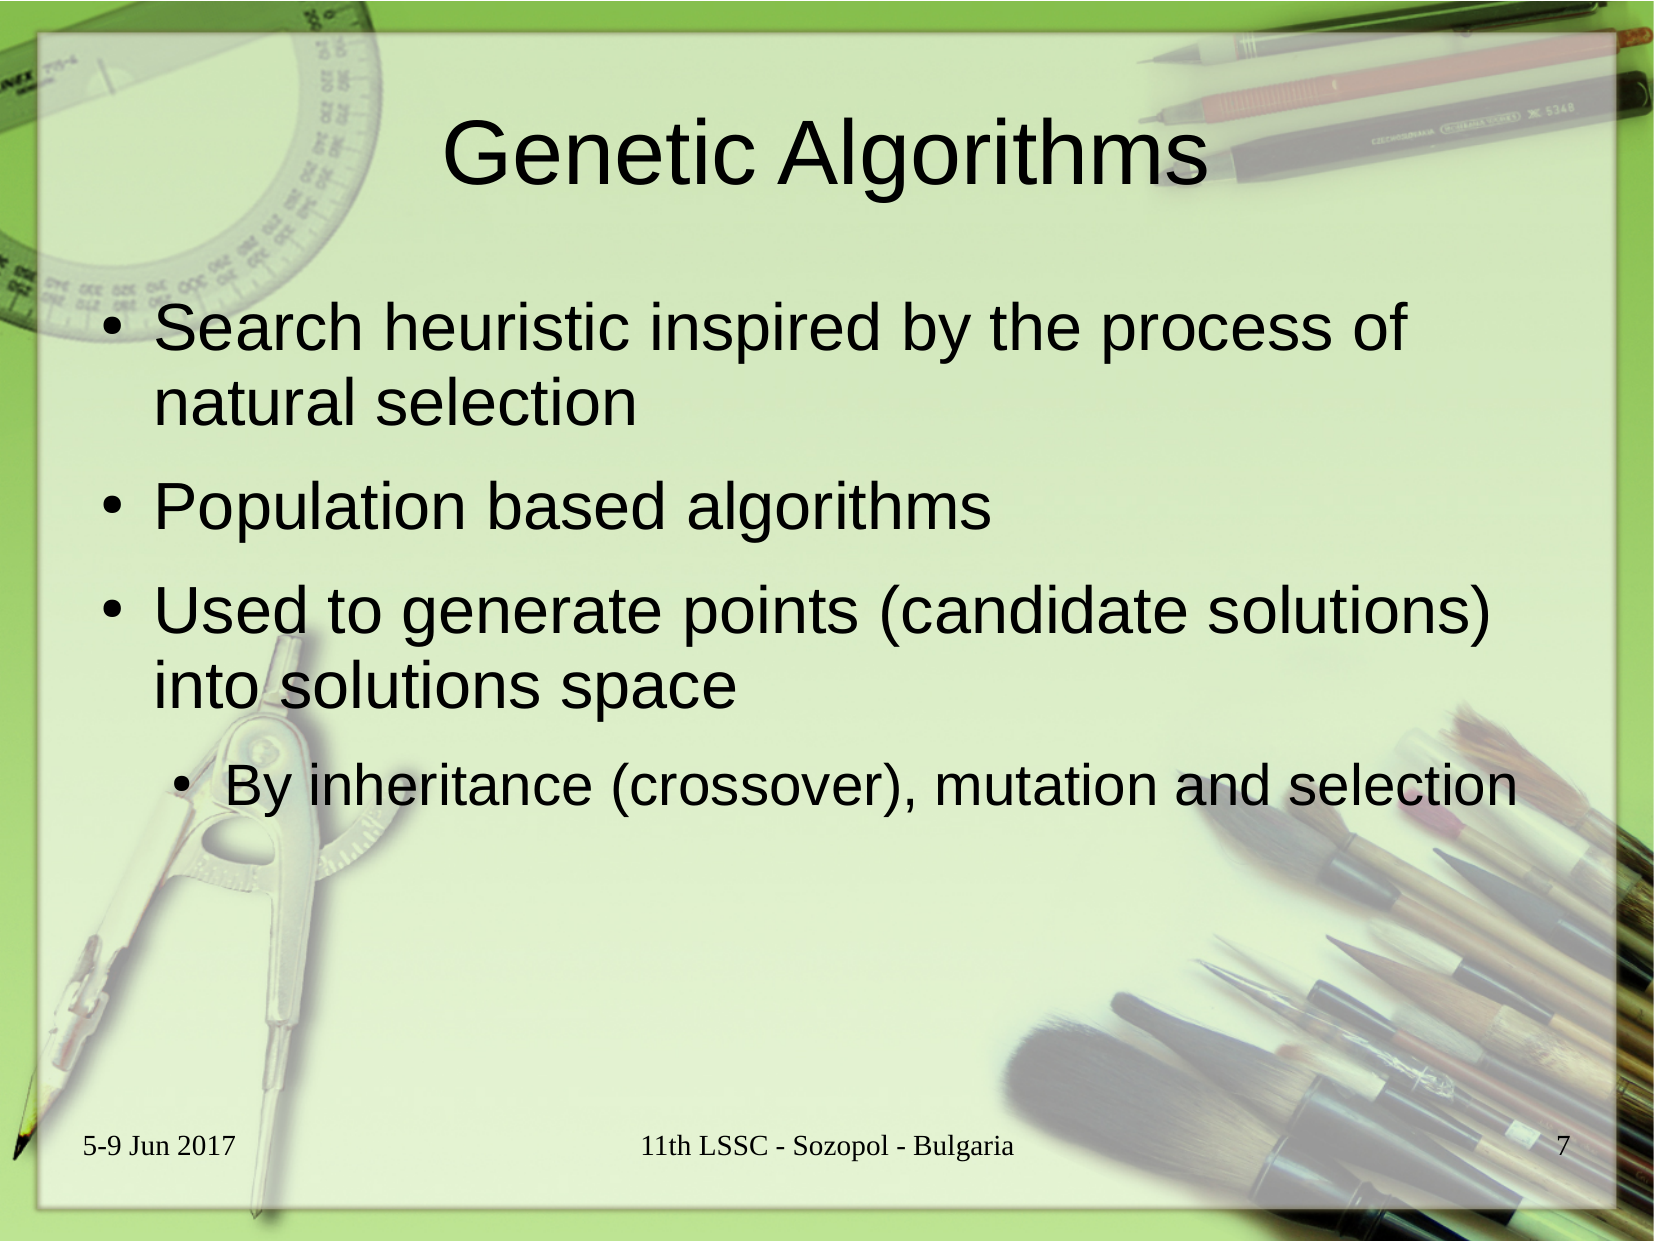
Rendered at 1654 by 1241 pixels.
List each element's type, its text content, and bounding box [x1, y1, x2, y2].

title Genetic Algorithms [82, 49, 1571, 257]
list Search heuristic inspired by the process of natural selection Population based algorithms Used to generate points (candidate solutions) into solutions space By inheritance (crossover), mutation and selection [82, 290, 1571, 1010]
picture [0, 1, 1654, 1241]
